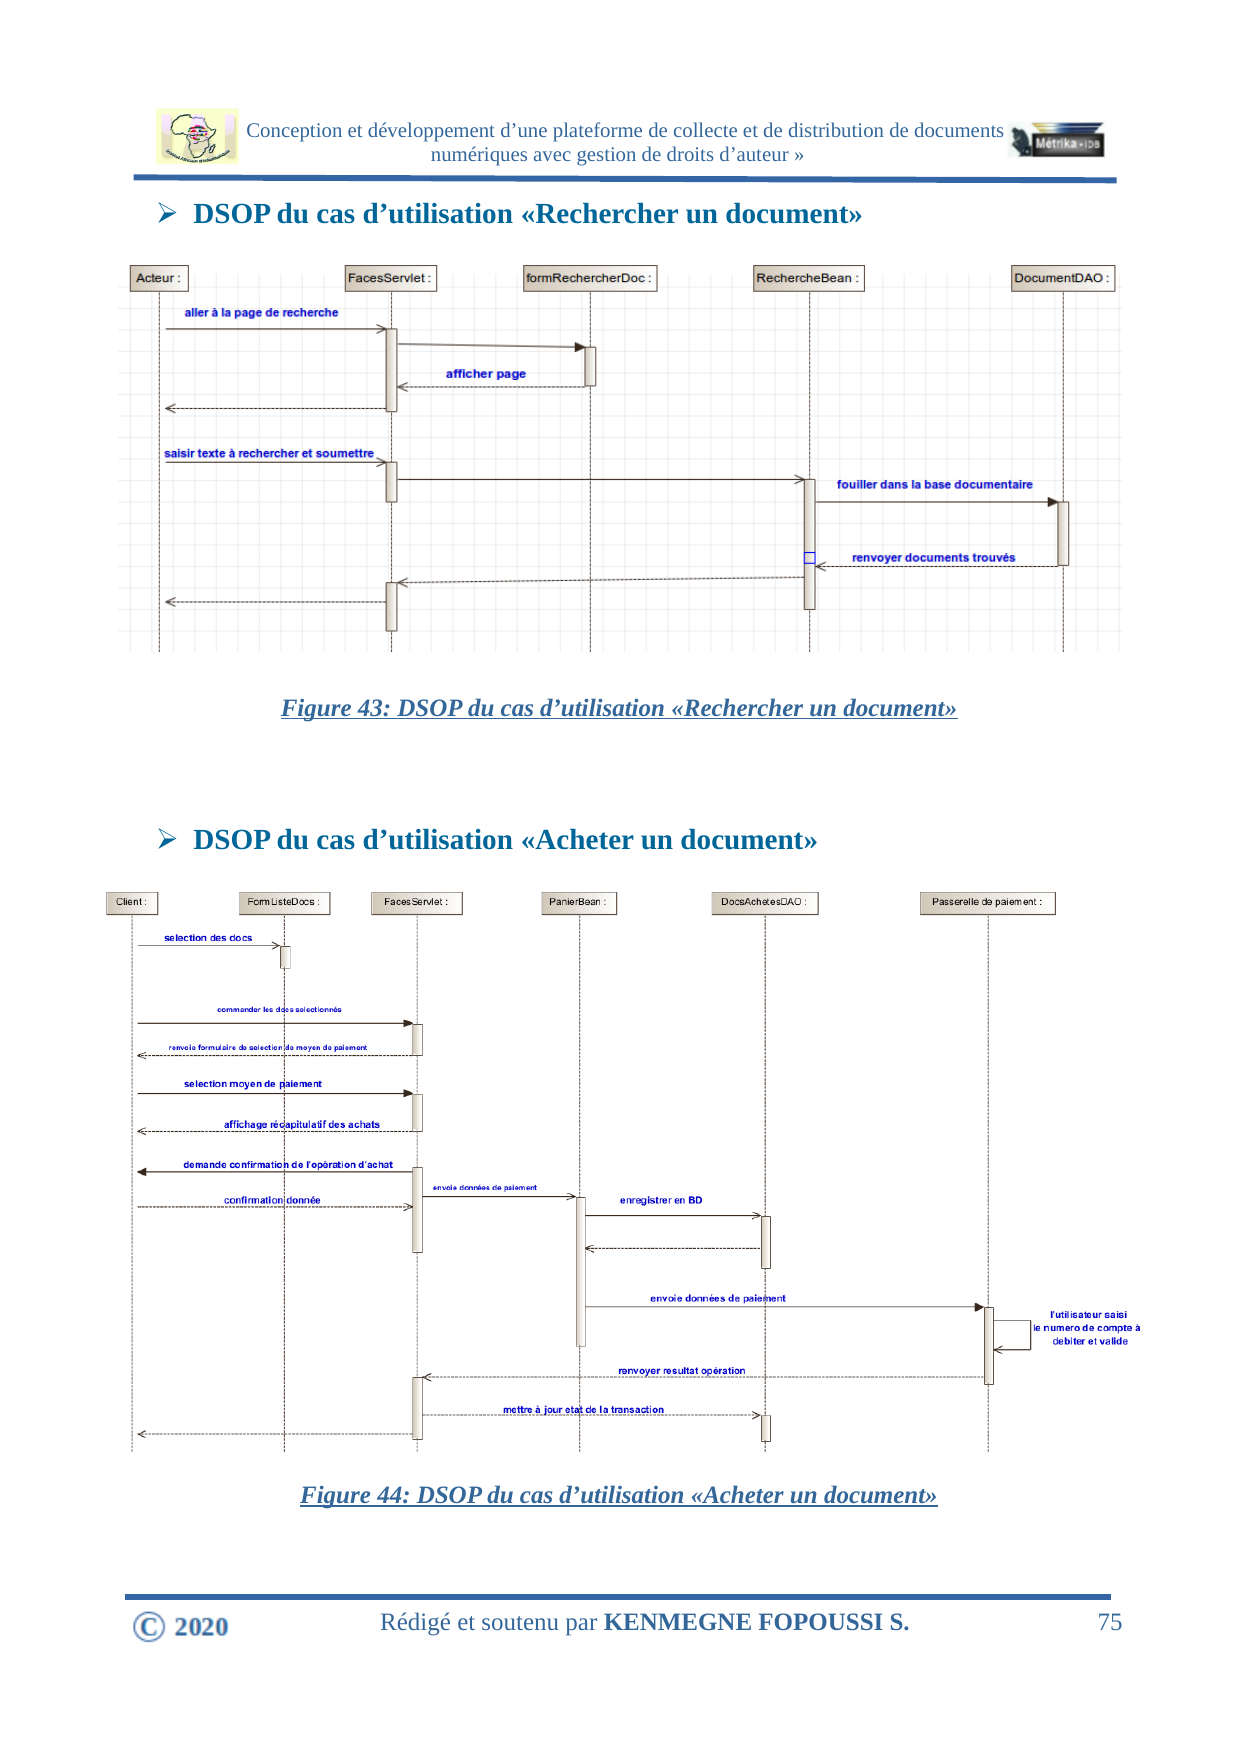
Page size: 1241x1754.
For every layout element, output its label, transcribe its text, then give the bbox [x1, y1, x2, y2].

picture [99, 889, 1142, 1452]
picture [126, 1604, 231, 1647]
list DSOP du cas d’utilisation «Acheter un document» [156, 822, 1122, 856]
picture [118, 265, 1123, 652]
picture [154, 107, 241, 166]
picture [158, 202, 174, 212]
picture [158, 828, 174, 838]
list DSOP du cas d’utilisation «Rechercher un document» [156, 196, 1122, 229]
text Figure 43: DSOP du cas d’utilisation «Rechercher un document» [118, 693, 1122, 722]
text Figure 44: DSOP du cas d’utilisation «Acheter un document» [118, 1452, 1122, 1509]
picture [1003, 116, 1109, 160]
